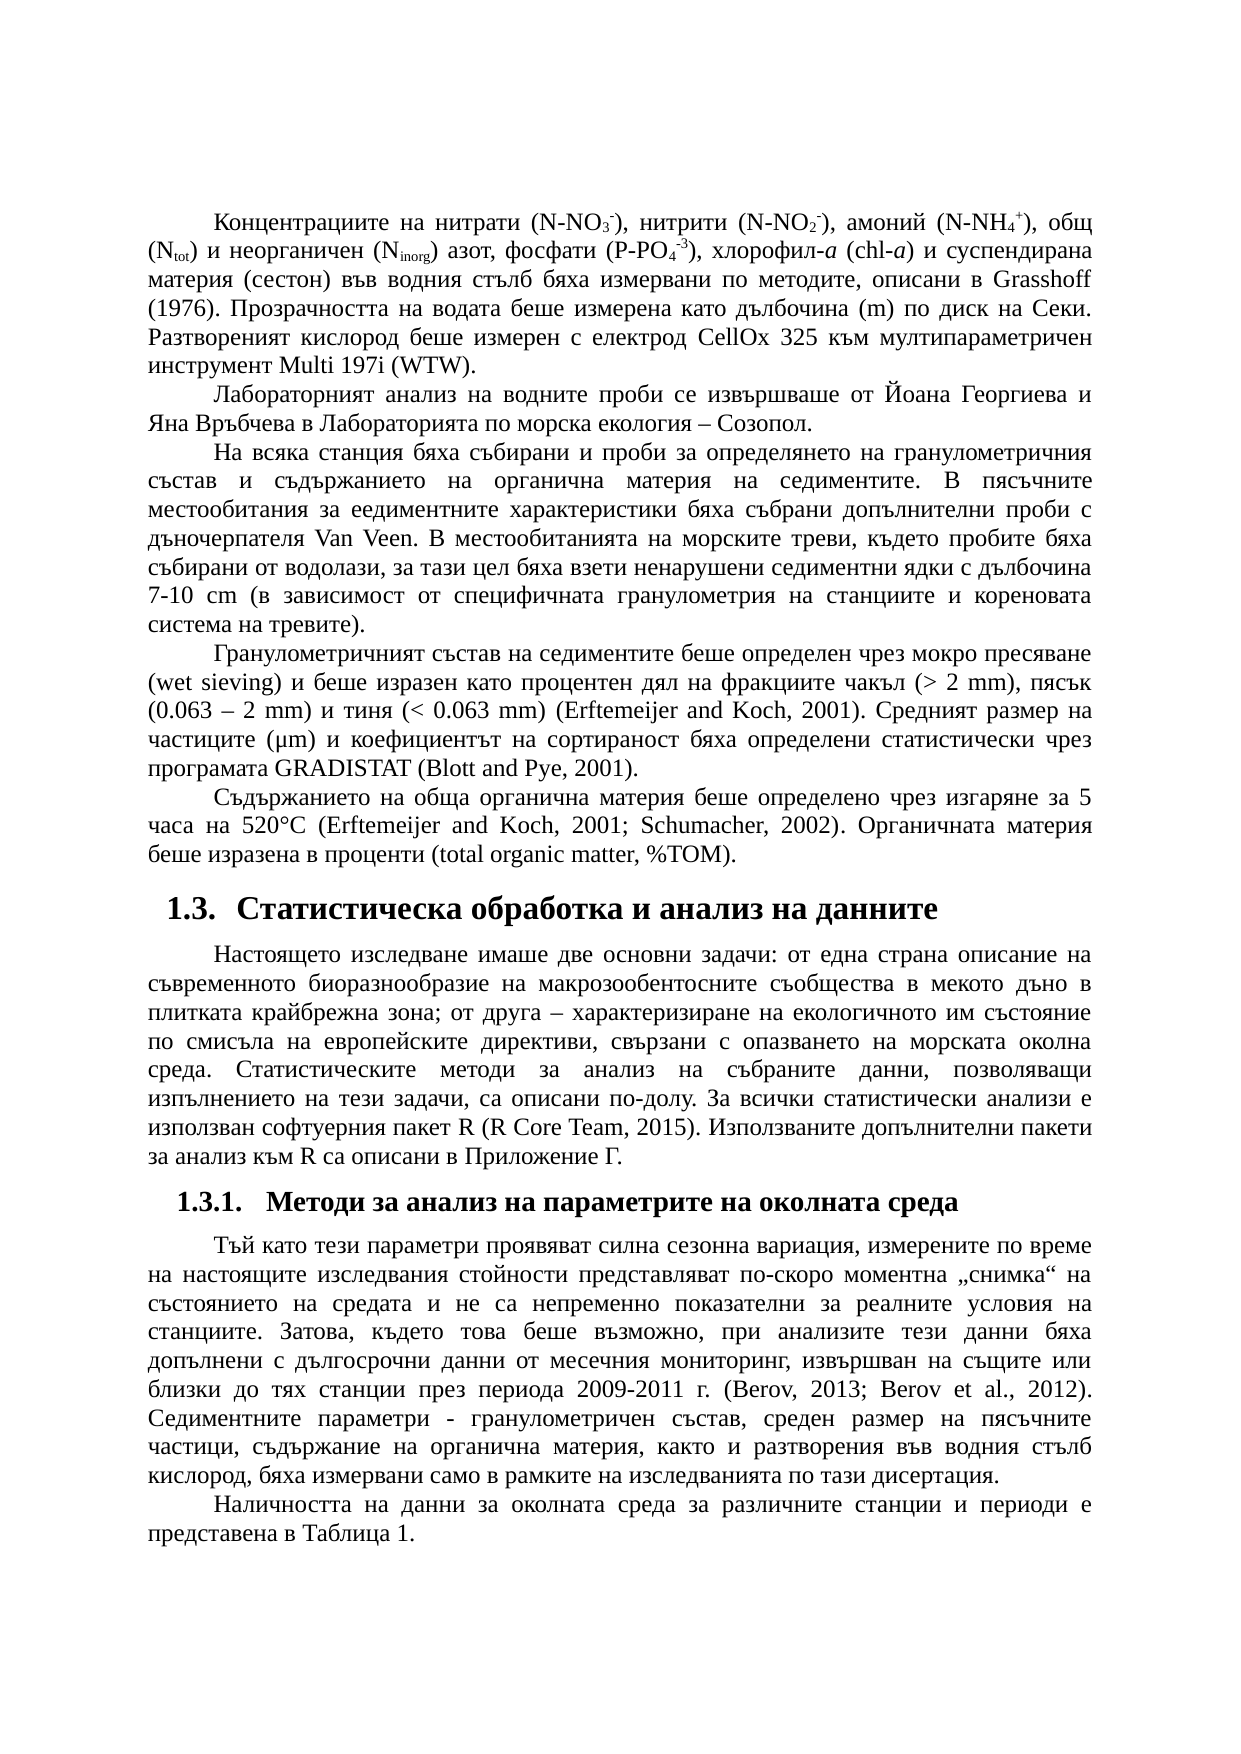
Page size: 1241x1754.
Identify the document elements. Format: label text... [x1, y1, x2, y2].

text Концентрациите на нитрати (N-NO3-), нитрити (N-NO2-), амоний (N-NH4+), общ (Ntot) и неорганичен (Ninorg) азот, фосфати (P-PO4-3), хлорофил-а (chl-a) и суспендирана материя (сестон) във водния стълб бяха измервани по методите, описани в Grasshoff (1976). Прозрачността на водата беше измерена като дълбочина (m) по диск на Секи. Разтвореният кислород беше измерен с електрод CellOx 325 към мултипараметричен инструмент Multi 197i (WTW). [148, 207, 1093, 379]
text На всяка станция бяха събирани и проби за определянето на гранулометричния състав и съдържанието на органична материя на седиментите. В пясъчните местообитания за еедиментните характеристики бяха събрани допълнителни проби с дъночерпателя Van Veen. В местообитанията на морските треви, където пробите бяха събирани от водолази, за тази цел бяха взети ненарушени седиментни ядки с дълбочина 7-10 cm (в зависимост от специфичната гранулометрия на станциите и кореновата система на тревите). [148, 437, 1093, 638]
subtitle Статистическа обработка и анализ на данните [224, 889, 1093, 927]
subtitle Методи за анализ на параметрите на околната среда [242, 1184, 1093, 1218]
text Съдържанието на обща органична материя беше определено чрез изгаряне за 5 часа на 520°С (Erftemeijer and Koch, 2001; Schumacher, 2002). Органичната материя беше изразена в проценти (total organic matter, %TOM). [148, 782, 1093, 868]
text Настоящето изследване имаше две основни задачи: от една страна описание на съвременното биоразнообразие на макрозообентосните съобщества в мекото дъно в плитката крайбрежна зона; от друга – характеризиране на екологичното им състояние по смисъла на европейските директиви, свързани с опазването на морската околна среда. Статистическите методи за анализ на събраните данни, позволяващи изпълнението на тези задачи, са описани по-долу. За всички статистически анализи е използван софтуерния пакет R (R Core Team, 2015). Използваните допълнителни пакети за анализ към R са описани в Приложение Г. [148, 939, 1093, 1169]
text Наличността на данни за околната среда за различните станции и периоди е представена в Таблица 1. [148, 1489, 1093, 1546]
text Гранулометричният състав на седиментите беше определен чрез мокро пресяване (wet sieving) и беше изразен като процентен дял на фракциите чакъл (> 2 mm), пясък (0.063 – 2 mm) и тиня (< 0.063 mm) (Erftemeijer and Koch, 2001). Средният размер на частиците (μm) и коефициентът на сортираност бяха определени статистически чрез програмата GRADISTAT (Blott and Pye, 2001). [148, 638, 1093, 782]
text Лабораторният анализ на водните проби се извършваше от Йоана Георгиева и Яна Връбчева в Лабораторията по морска екология – Созопол. [148, 379, 1093, 437]
text Тъй като тези параметри проявяват силна сезонна вариация, измерените по време на настоящите изследвания стойности представляват по-скоро моментна „снимка“ на състоянието на средата и не са непременно показателни за реалните условия на станциите. Затова, където това беше възможно, при анализите тези данни бяха допълнени с дългосрочни данни от месечния мониторинг, извършван на същите или близки до тях станции през периода 2009-2011 г. (Berov, 2013; Berov et al., 2012). Седиментните параметри - гранулометричен състав, среден размер на пясъчните частици, съдържание на органична материя, както и разтворения във водния стълб кислород, бяха измервани само в рамките на изследванията по тази дисертация. [148, 1230, 1093, 1489]
